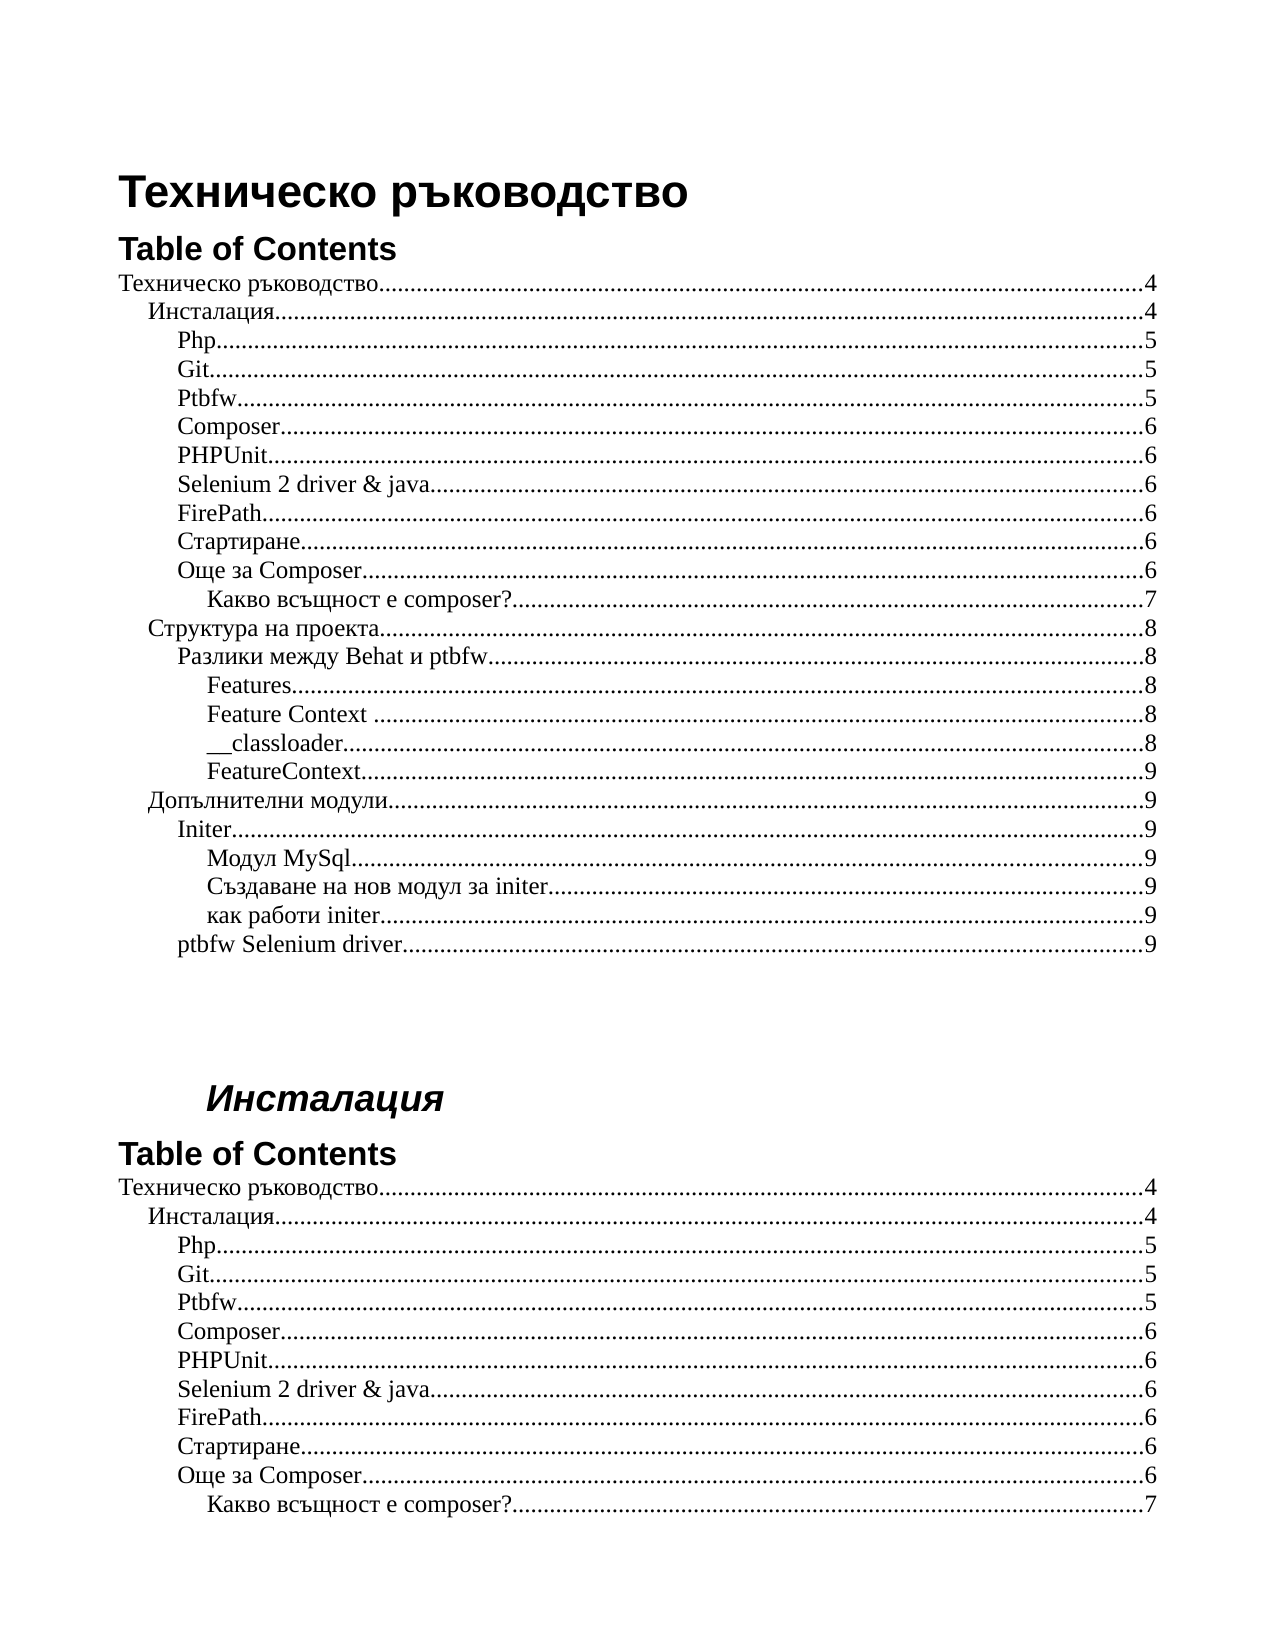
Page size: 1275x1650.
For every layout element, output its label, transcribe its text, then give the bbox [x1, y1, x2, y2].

text Още за Composer 6 [177, 555, 1157, 584]
subtitle Техническо ръководство [118, 164, 1157, 217]
text ptbfw Selenium driver 9 [177, 929, 1157, 958]
text как работи initer 9 [207, 900, 1157, 929]
text Features 8 [207, 670, 1157, 699]
text Feature Context 8 [207, 699, 1157, 728]
text Инсталация 4 [148, 1201, 1157, 1230]
text Техническо ръководство 4 [118, 268, 1157, 296]
text FeatureContext 9 [207, 756, 1157, 785]
text Git 5 [177, 1259, 1157, 1287]
text PHPUnit 6 [177, 440, 1157, 469]
text Създаване на нов модул за initer 9 [207, 871, 1157, 900]
text Стартиране 6 [177, 1431, 1157, 1460]
text Ptbfw 5 [177, 383, 1157, 411]
text Още за Composer 6 [177, 1460, 1157, 1489]
text Стартиране 6 [177, 526, 1157, 555]
text Модул MySql 9 [207, 843, 1157, 871]
text Selenium 2 driver & java 6 [177, 1374, 1157, 1402]
text Разлики между Behat и ptbfw 8 [177, 641, 1157, 670]
text Допълнителни модули 9 [148, 785, 1157, 814]
text Php 5 [177, 325, 1157, 354]
text Git 5 [177, 354, 1157, 383]
text PHPUnit 6 [177, 1345, 1157, 1374]
subtitle Table of Contents [118, 1134, 1157, 1172]
subtitle Инсталация [206, 1076, 1157, 1119]
text Какво всъщност е composer? 7 [207, 1489, 1157, 1517]
text Php 5 [177, 1230, 1157, 1259]
text Ptbfw 5 [177, 1287, 1157, 1316]
text Composer 6 [177, 1316, 1157, 1345]
text Initer 9 [177, 814, 1157, 843]
text Composer 6 [177, 411, 1157, 440]
text FirePath 6 [177, 498, 1157, 526]
text Какво всъщност е composer? 7 [207, 584, 1157, 613]
subtitle Table of Contents [118, 229, 1157, 268]
text __classloader 8 [207, 728, 1157, 756]
text Инсталация 4 [148, 296, 1157, 325]
text Техническо ръководство 4 [118, 1172, 1157, 1201]
text Структура на проекта 8 [148, 613, 1157, 641]
text Selenium 2 driver & java 6 [177, 469, 1157, 498]
text FirePath 6 [177, 1402, 1157, 1431]
